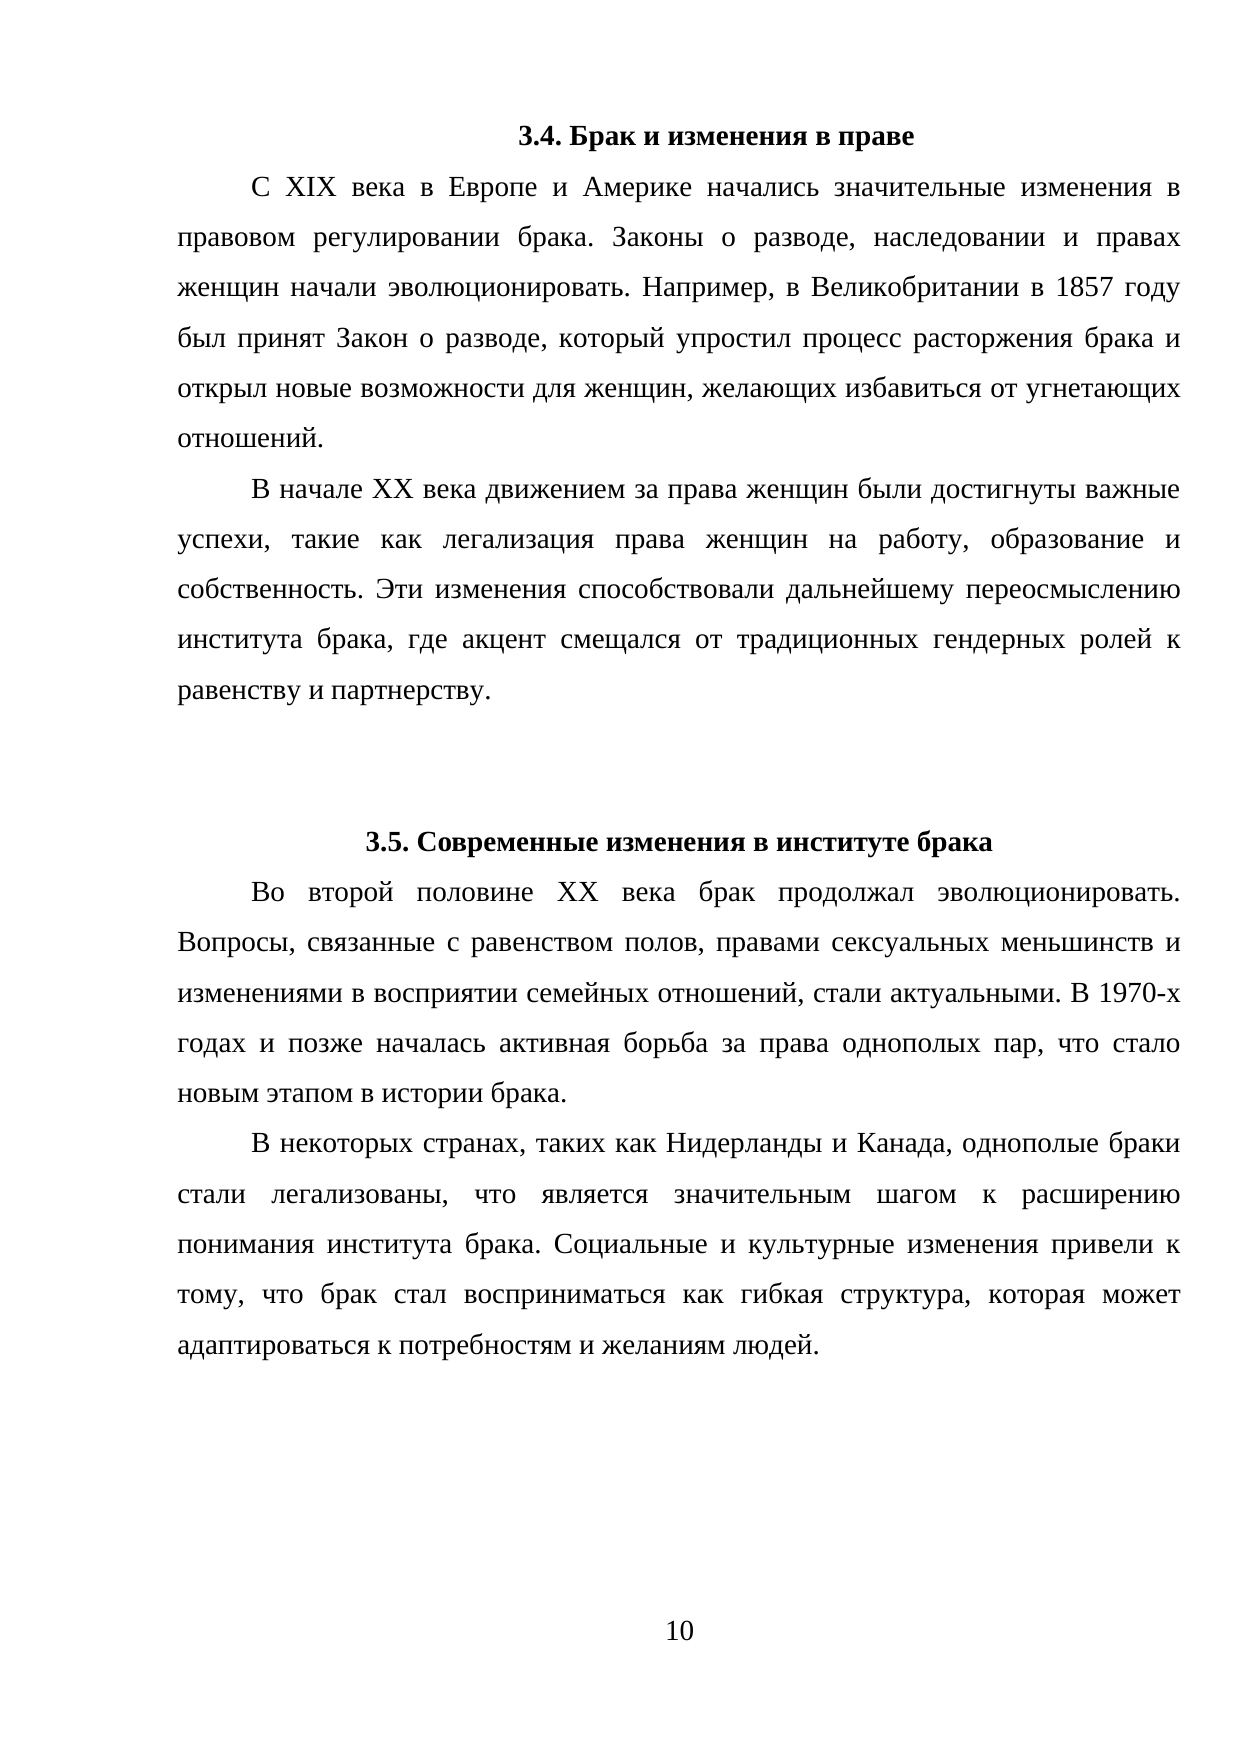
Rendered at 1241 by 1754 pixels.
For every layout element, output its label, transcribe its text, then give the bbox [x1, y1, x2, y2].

text Во второй половине XX века брак продолжал эволюционировать. Вопросы, связанные с равенством полов, правами сексуальных меньшинств и изменениями в восприятии семейных отношений, стали актуальными. В 1970-х годах и позже началась активная борьба за права однополых пар, что стало новым этапом в истории брака. [177, 874, 1182, 1109]
text В некоторых странах, таких как Нидерланды и Канада, однополые браки стали легализованы, что является значительным шагом к расширению понимания института брака. Социальные и культурные изменения привели к тому, что брак стал восприниматься как гибкая структура, которая может адаптироваться к потребностям и желаниям людей. [177, 1126, 1182, 1360]
subtitle 3.5. Современные изменения в институте брака [177, 824, 1182, 857]
text С XIX века в Европе и Америке начались значительные изменения в правовом регулировании брака. Законы о разводе, наследовании и правах женщин начали эволюционировать. Например, в Великобритании в 1857 году был принят Закон о разводе, который упростил процесс расторжения брака и открыл новые возможности для женщин, желающих избавиться от угнетающих отношений. [177, 169, 1182, 454]
text В начале XX века движением за права женщин были достигнуты важные успехи, такие как легализация права женщин на работу, образование и собственность. Эти изменения способствовали дальнейшему переосмыслению института брака, где акцент смещался от традиционных гендерных ролей к равенству и партнерству. [177, 471, 1182, 706]
text 3.4. Брак и изменения в праве [177, 118, 1182, 152]
